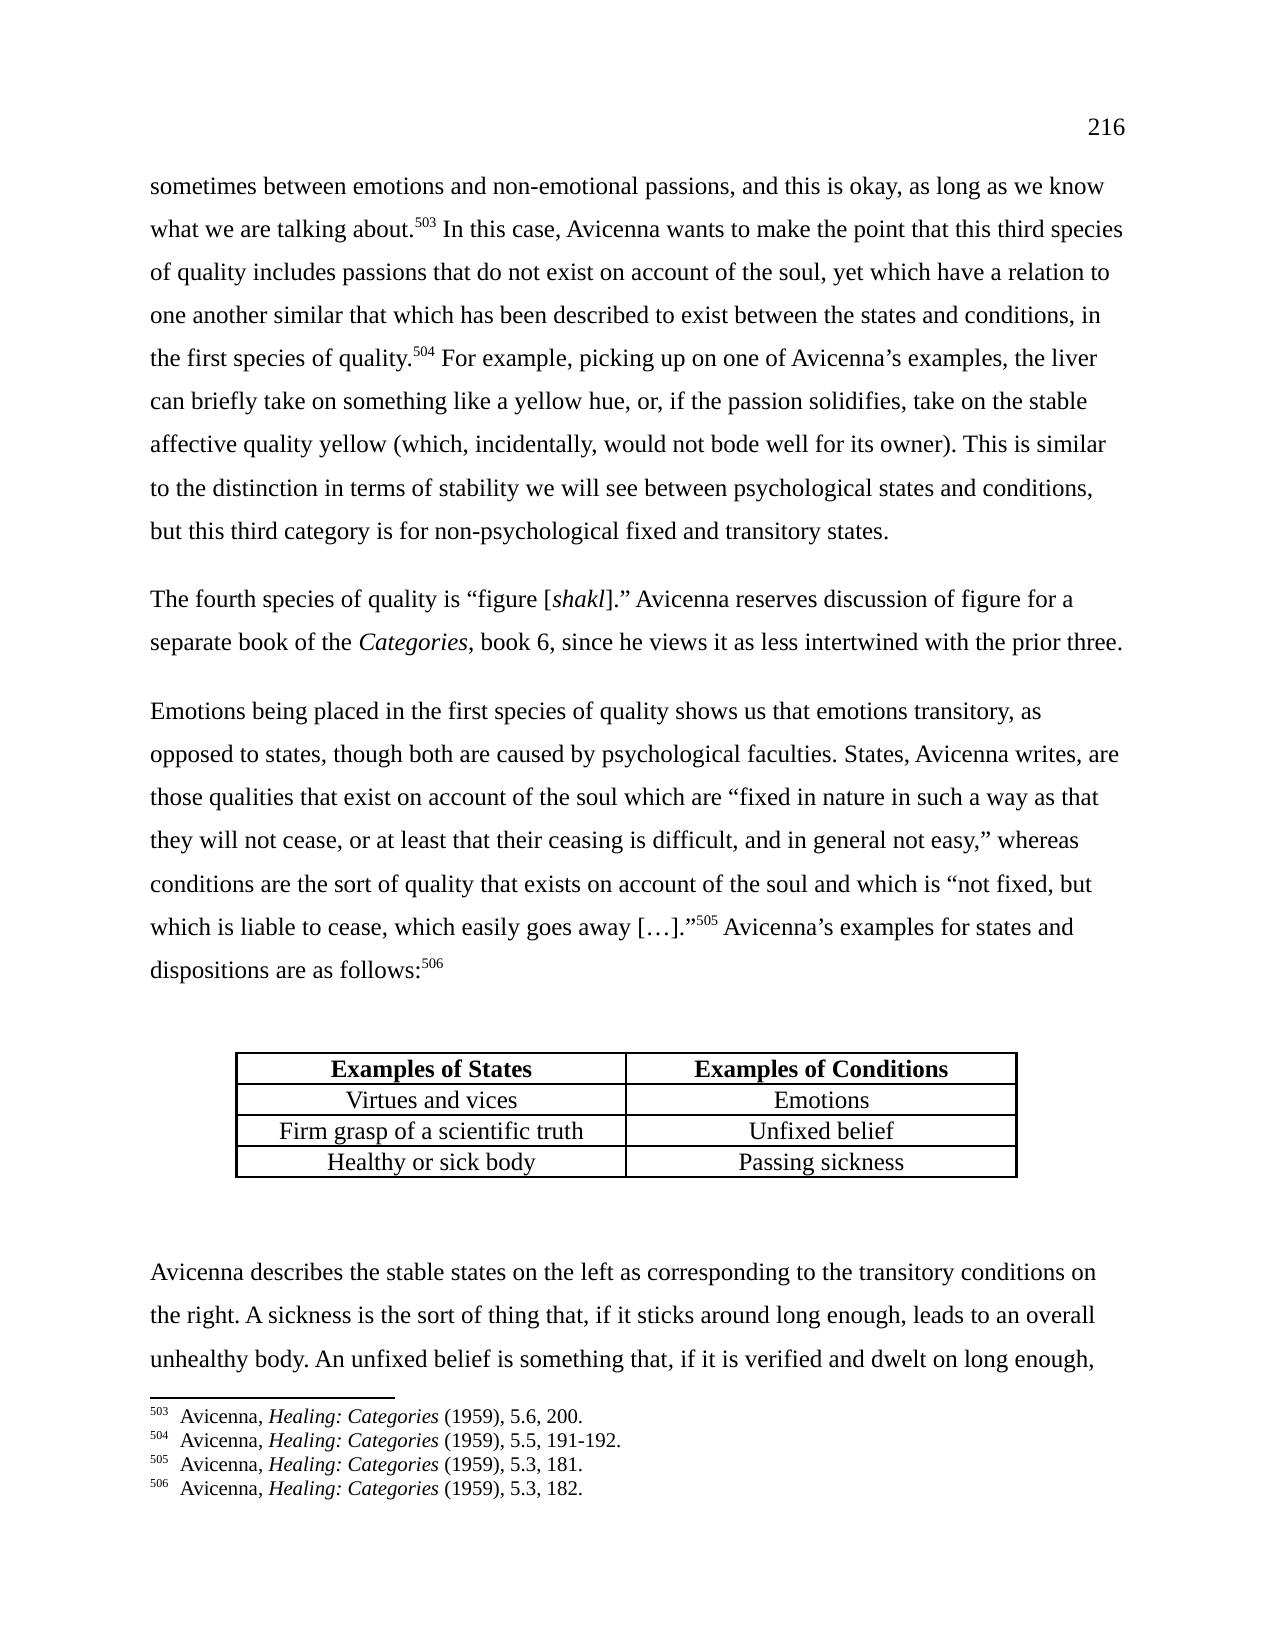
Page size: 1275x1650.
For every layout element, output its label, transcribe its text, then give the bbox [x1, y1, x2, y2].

table_cell Healthy or sick body [238, 1147, 625, 1176]
text Avicenna, Healing: Categories (1959), 5.6, 200. [150, 1404, 1125, 1428]
table_header Examples of Conditions [627, 1054, 1015, 1083]
text Avicenna, Healing: Categories (1959), 5.5, 191-192. [150, 1428, 1125, 1452]
table_cell Passing sickness [627, 1147, 1015, 1176]
table_cell Emotions [627, 1085, 1015, 1114]
text Avicenna, Healing: Categories (1959), 5.3, 181. [150, 1452, 1125, 1476]
text Avicenna, Healing: Categories (1959), 5.3, 182. [150, 1476, 1125, 1500]
text The fourth species of quality is “figure [shakl].” Avicenna reserves discussion of figure for a separate book of the Categories, book 6, since he views it as less intertwined with the prior three. [150, 584, 1125, 656]
table_cell Firm grasp of a scientific truth [238, 1116, 625, 1145]
table_header Examples of States [238, 1054, 625, 1083]
text Emotions being placed in the first species of quality shows us that emotions transitory, as opposed to states, though both are caused by psychological faculties. States, Avicenna writes, are those qualities that exist on account of the soul which are “fixed in nature in such a way as that they will not cease, or at least that their ceasing is difficult, and in general not easy,” whereas conditions are the sort of quality that exists on account of the soul and which is “not fixed, but which is liable to cease, which easily goes away […].” Avicenna’s examples for states and dispositions are as follows: [150, 696, 1125, 984]
table_cell Unfixed belief [627, 1116, 1015, 1145]
text sometimes between emotions and non-emotional passions, and this is okay, as long as we know what we are talking about. In this case, Avicenna wants to make the point that this third species of quality includes passions that do not exist on account of the soul, yet which have a relation to one another similar that which has been described to exist between the states and conditions, in the first species of quality. For example, picking up on one of Avicenna’s examples, the liver can briefly take on something like a yellow hue, or, if the passion solidifies, take on the stable affective quality yellow (which, incidentally, would not bode well for its owner). This is similar to the distinction in terms of stability we will see between psychological states and conditions, but this third category is for non-psychological fixed and transitory states. [150, 171, 1125, 544]
table_cell Virtues and vices [238, 1085, 625, 1114]
text Avicenna describes the stable states on the left as corresponding to the transitory conditions on the right. A sickness is the sort of thing that, if it sticks around long enough, leads to an overall unhealthy body. An unfixed belief is something that, if it is verified and dwelt on long enough, [150, 1257, 1125, 1372]
